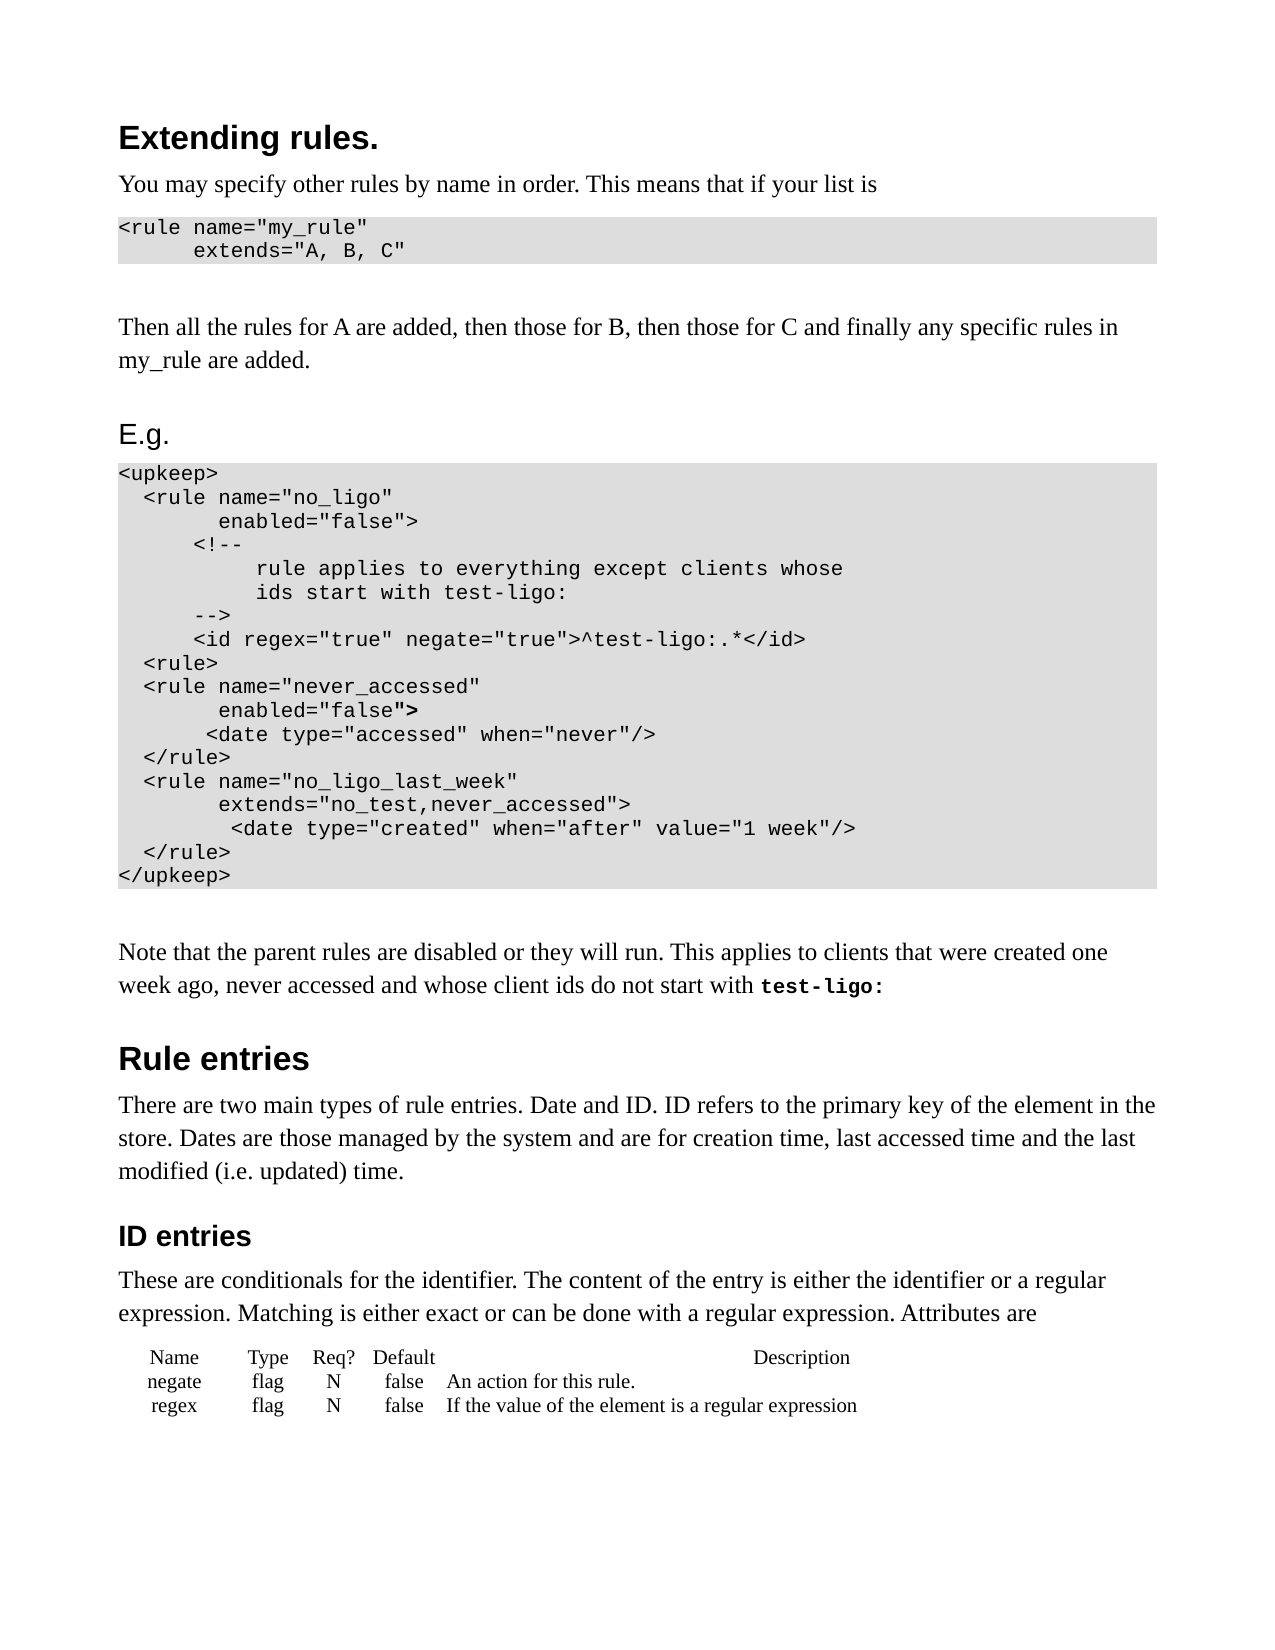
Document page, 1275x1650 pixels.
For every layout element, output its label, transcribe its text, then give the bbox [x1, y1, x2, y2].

table_header Type [230, 1345, 306, 1369]
subtitle Extending rules. [118, 118, 1157, 157]
subtitle ID entries [118, 1218, 1157, 1252]
table_cell negate [118, 1369, 230, 1393]
table_cell N [306, 1369, 362, 1393]
table_header Req? [306, 1345, 362, 1369]
table_cell If the value of the element is a regular expression [446, 1394, 1157, 1417]
text ids start with test-ligo: [118, 582, 1157, 605]
table_header Default [362, 1345, 446, 1369]
table_cell An action for this rule. [446, 1369, 1157, 1393]
subtitle Rule entries [118, 1039, 1157, 1078]
text <rule name="never_accessed" [118, 676, 1157, 700]
table_cell false [362, 1369, 446, 1393]
text extends="A, B, C" [118, 241, 1157, 264]
text extends="no_test,never_accessed"> [118, 794, 1157, 818]
text <id regex="true" negate="true">^test-ligo:.*</id> [118, 629, 1157, 653]
table_cell regex [118, 1394, 230, 1417]
text enabled="false"> [118, 700, 1157, 723]
text Note that the parent rules are disabled or they will run. This applies to clients that were created one week ago, never accessed and whose client ids do not start with test-ligo: [118, 937, 1157, 999]
subtitle E.g. [118, 417, 1157, 451]
table_cell flag [230, 1394, 306, 1417]
text You may specify other rules by name in order. This means that if your list is [118, 169, 1157, 198]
text <rule name="no_ligo" [118, 487, 1157, 511]
text rule applies to everything except clients whose [118, 558, 1157, 582]
table_cell flag [230, 1369, 306, 1393]
text These are conditionals for the identifier. The content of the entry is either the identifier or a regular expression. Matching is either exact or can be done with a regular expression. Attributes are [118, 1265, 1157, 1326]
text <upkeep> [118, 463, 1157, 487]
text <rule name="my_rule" [118, 217, 1157, 241]
table_cell N [306, 1394, 362, 1417]
text <rule name="no_ligo_last_week" [118, 771, 1157, 794]
text <date type="accessed" when="never"/> [118, 723, 1157, 747]
table_header Description [446, 1345, 1157, 1369]
text </upkeep> [118, 865, 1157, 889]
text Then all the rules for A are added, then those for B, then those for C and finally any specific rules in my_rule are added. [118, 312, 1157, 373]
text --> [118, 605, 1157, 629]
text </rule> [118, 842, 1157, 865]
text <!-- [118, 534, 1157, 558]
text enabled="false"> [118, 511, 1157, 534]
table_header Name [118, 1345, 230, 1369]
text There are two main types of rule entries. Date and ID. ID refers to the primary key of the element in the store. Dates are those managed by the system and are for creation time, last accessed time and the last modified (i.e. updated) time. [118, 1090, 1157, 1185]
text <rule> [118, 653, 1157, 676]
text </rule> [118, 747, 1157, 771]
text <date type="created" when="after" value="1 week"/> [118, 818, 1157, 842]
table_cell false [362, 1394, 446, 1417]
